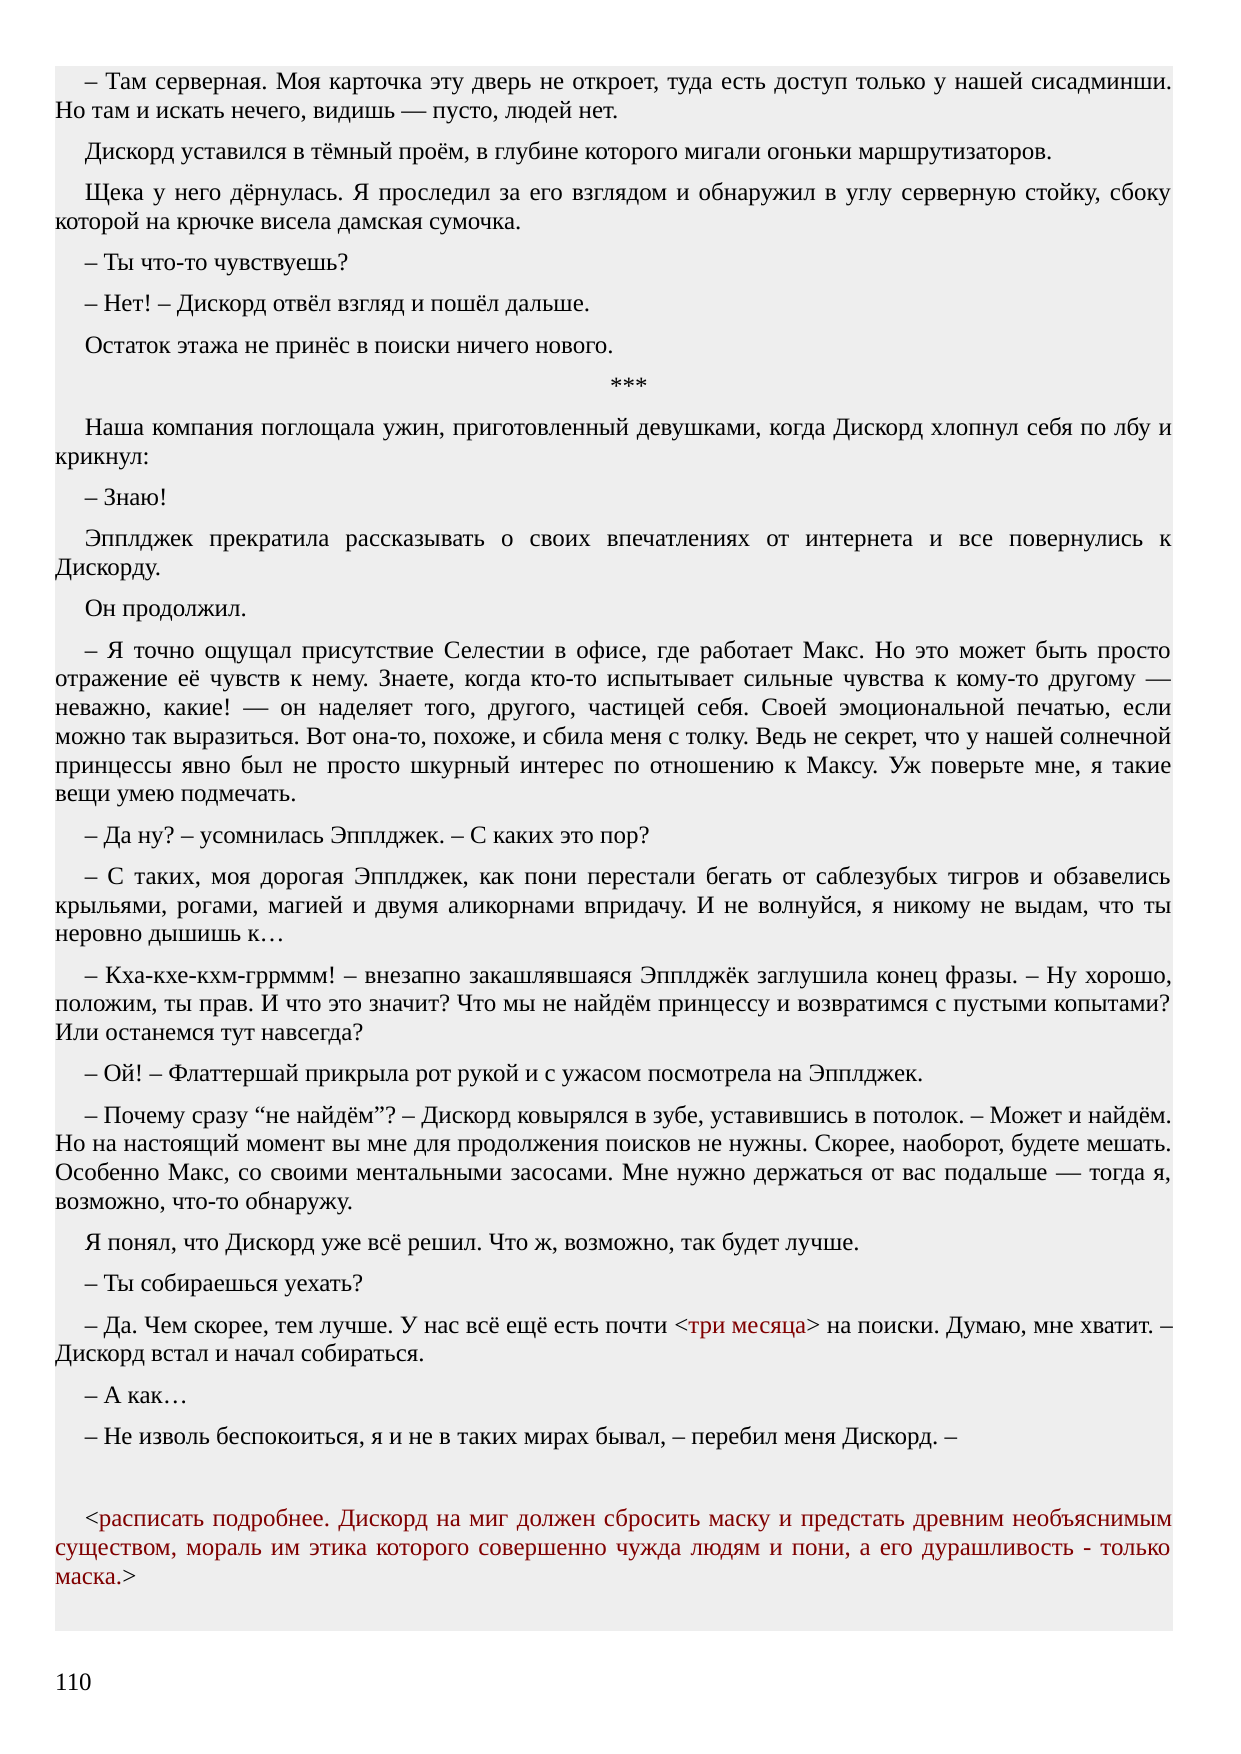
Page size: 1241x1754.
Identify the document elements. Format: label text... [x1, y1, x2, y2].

text – Там серверная. Моя карточка эту дверь не откроет, туда есть доступ только у нашей сисадминши. Но там и искать нечего, видишь — пусто, людей нет. [55, 66, 1173, 123]
text – Я точно ощущал присутствие Селестии в офисе, где работает Макс. Но это может быть просто отражение её чувств к нему. Знаете, когда кто-то испытывает сильные чувства к кому-то другому — неважно, какие! — он наделяет того, другого, частицей себя. Своей эмоциональной печатью, если можно так выразиться. Вот она-то, похоже, и сбила меня с толку. Ведь не секрет, что у нашей солнечной принцессы явно был не просто шкурный интерес по отношению к Максу. Уж поверьте мне, я такие вещи умею подмечать. [55, 635, 1173, 807]
text – Знаю! [55, 482, 1173, 511]
text Щека у него дёрнулась. Я проследил за его взглядом и обнаружил в углу серверную стойку, сбоку которой на крючке висела дамская сумочка. [55, 177, 1173, 235]
text – Ты что-то чувствуешь? [55, 247, 1173, 276]
text Дискорд уставился в тёмный проём, в глубине которого мигали огоньки маршрутизаторов. [55, 136, 1173, 165]
text – С таких, моя дорогая Эпплджек, как пони перестали бегать от саблезубых тигров и обзавелись крыльями, рогами, магией и двумя аликорнами впридачу. И не волнуйся, я никому не выдам, что ты неровно дышишь к… [55, 861, 1173, 947]
text – Да ну? – усомнилась Эпплджек. – С каких это пор? [55, 820, 1173, 848]
text – Кха-кхе-кхм-гррммм! – внезапно закашлявшаяся Эпплджёк заглушила конец фразы. – Ну хорошо, положим, ты прав. И что это значит? Что мы не найдём принцессу и возвратимся с пустыми копытами? Или останемся тут навсегда? [55, 960, 1173, 1046]
text Я понял, что Дискорд уже всё решил. Что ж, возможно, так будет лучше. [55, 1227, 1173, 1256]
text <расписать подробнее. Дискорд на миг должен сбросить маску и предстать древним необъяснимым существом, мораль им этика которого совершенно чужда людям и пони, а его дурашливость - только маска.> [55, 1503, 1173, 1590]
text Эпплджек прекратила рассказывать о своих впечатлениях от интернета и все повернулись к Дискорду. [55, 523, 1173, 581]
text Он продолжил. [55, 593, 1173, 622]
text – Ты собираешься уехать? [55, 1268, 1173, 1297]
text – Нет! – Дискорд отвёл взгляд и пошёл дальше. [55, 288, 1173, 317]
text Остаток этажа не принёс в поиски ничего нового. [55, 330, 1173, 358]
text – А как… [55, 1380, 1173, 1408]
text – Ой! – Флаттершай прикрыла рот рукой и с ужасом посмотрела на Эпплджек. [55, 1058, 1173, 1087]
text *** [55, 371, 1173, 400]
text Наша компания поглощала ужин, приготовленный девушками, когда Дискорд хлопнул себя по лбу и крикнул: [55, 412, 1173, 470]
text – Почему сразу “не найдём”? – Дискорд ковырялся в зубе, уставившись в потолок. – Может и найдём. Но на настоящий момент вы мне для продолжения поисков не нужны. Скорее, наоборот, будете мешать. Особенно Макс, со своими ментальными засосами. Мне нужно держаться от вас подальше — тогда я, возможно, что-то обнаружу. [55, 1100, 1173, 1215]
text – Да. Чем скорее, тем лучше. У нас всё ещё есть почти <три месяца> на поиски. Думаю, мне хватит. – Дискорд встал и начал собираться. [55, 1310, 1173, 1367]
text – Не изволь беспокоиться, я и не в таких мирах бывал, – перебил меня Дискорд. – [55, 1421, 1173, 1450]
